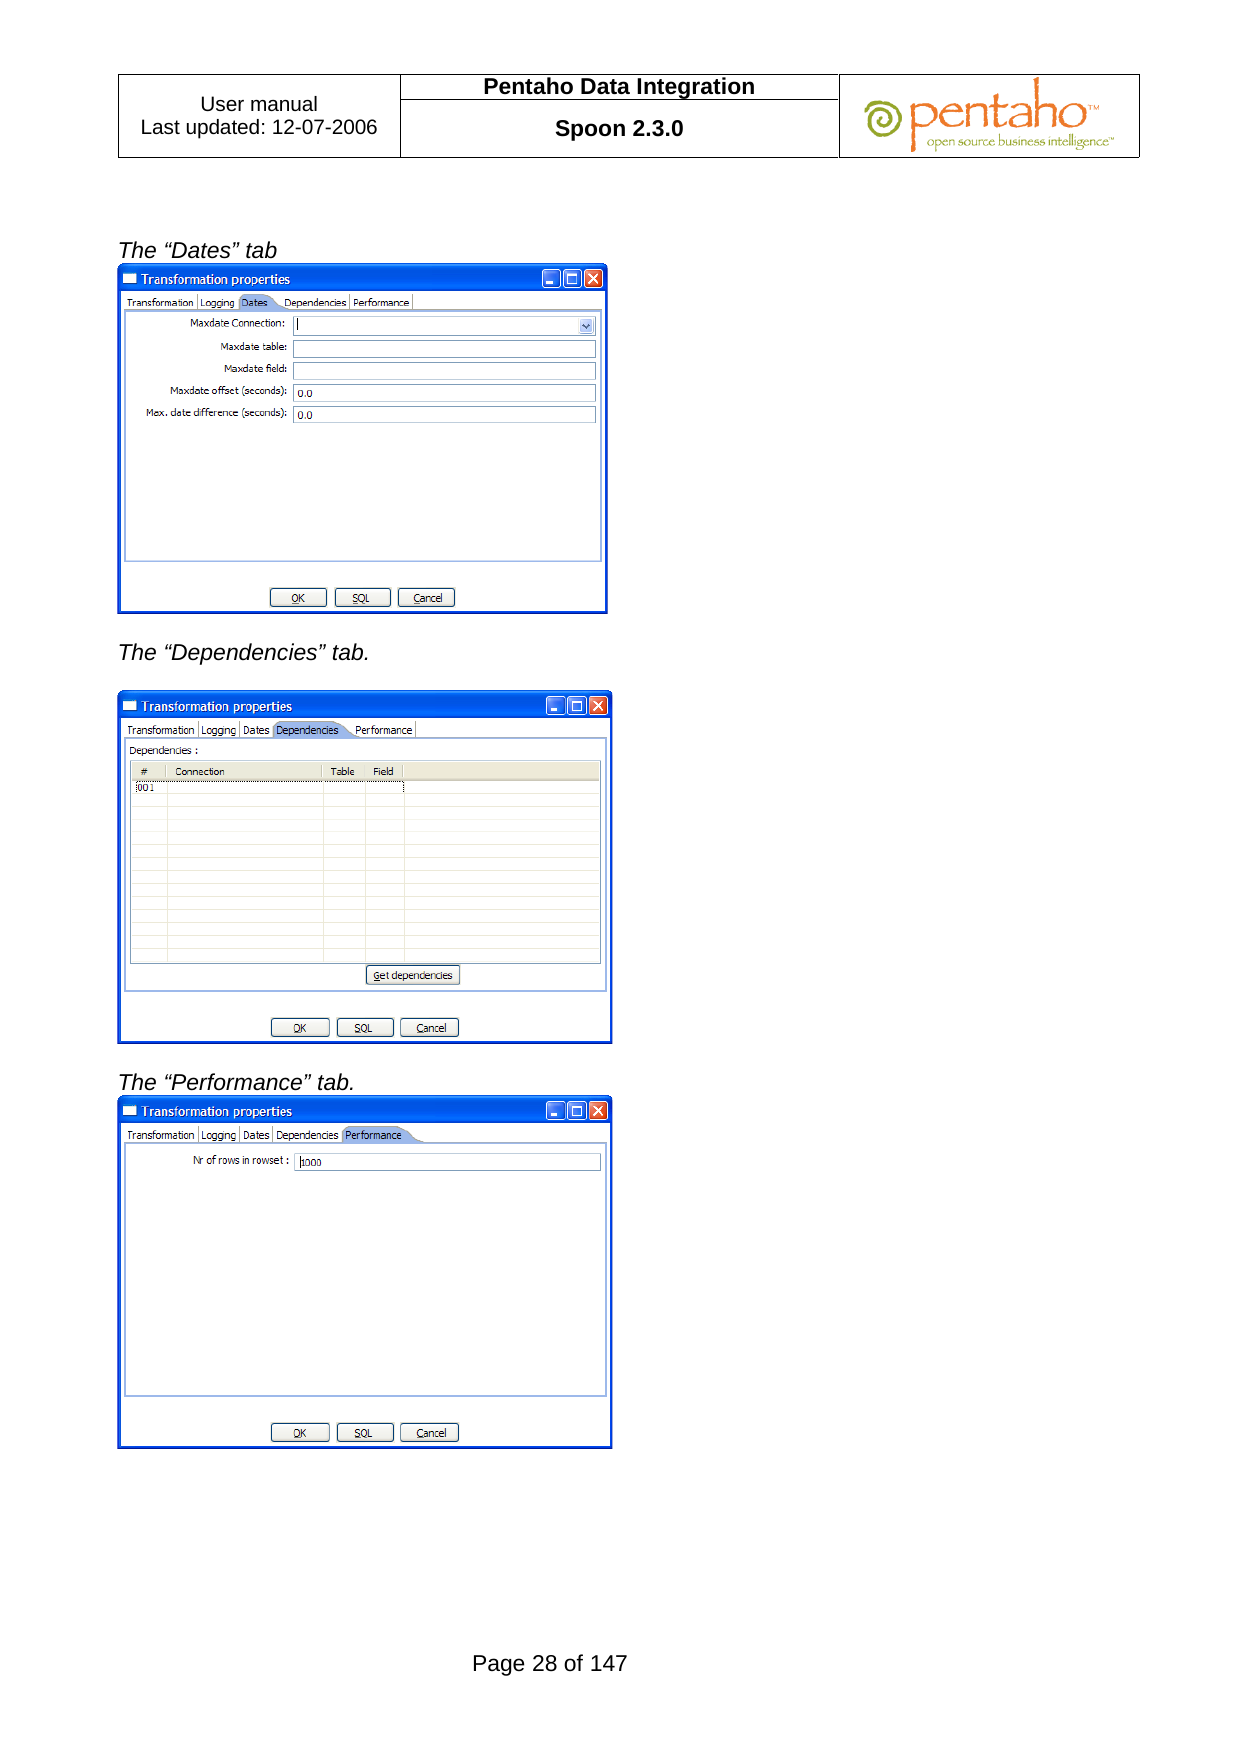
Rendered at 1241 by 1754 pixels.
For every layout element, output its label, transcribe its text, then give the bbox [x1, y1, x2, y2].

picture [117, 690, 613, 1044]
picture [117, 1095, 613, 1449]
text The “Performance” tab. [117, 1069, 1137, 1095]
picture [117, 263, 608, 614]
text The “Dates” tab [117, 238, 1137, 264]
text The “Dependencies” tab. [117, 639, 1137, 665]
